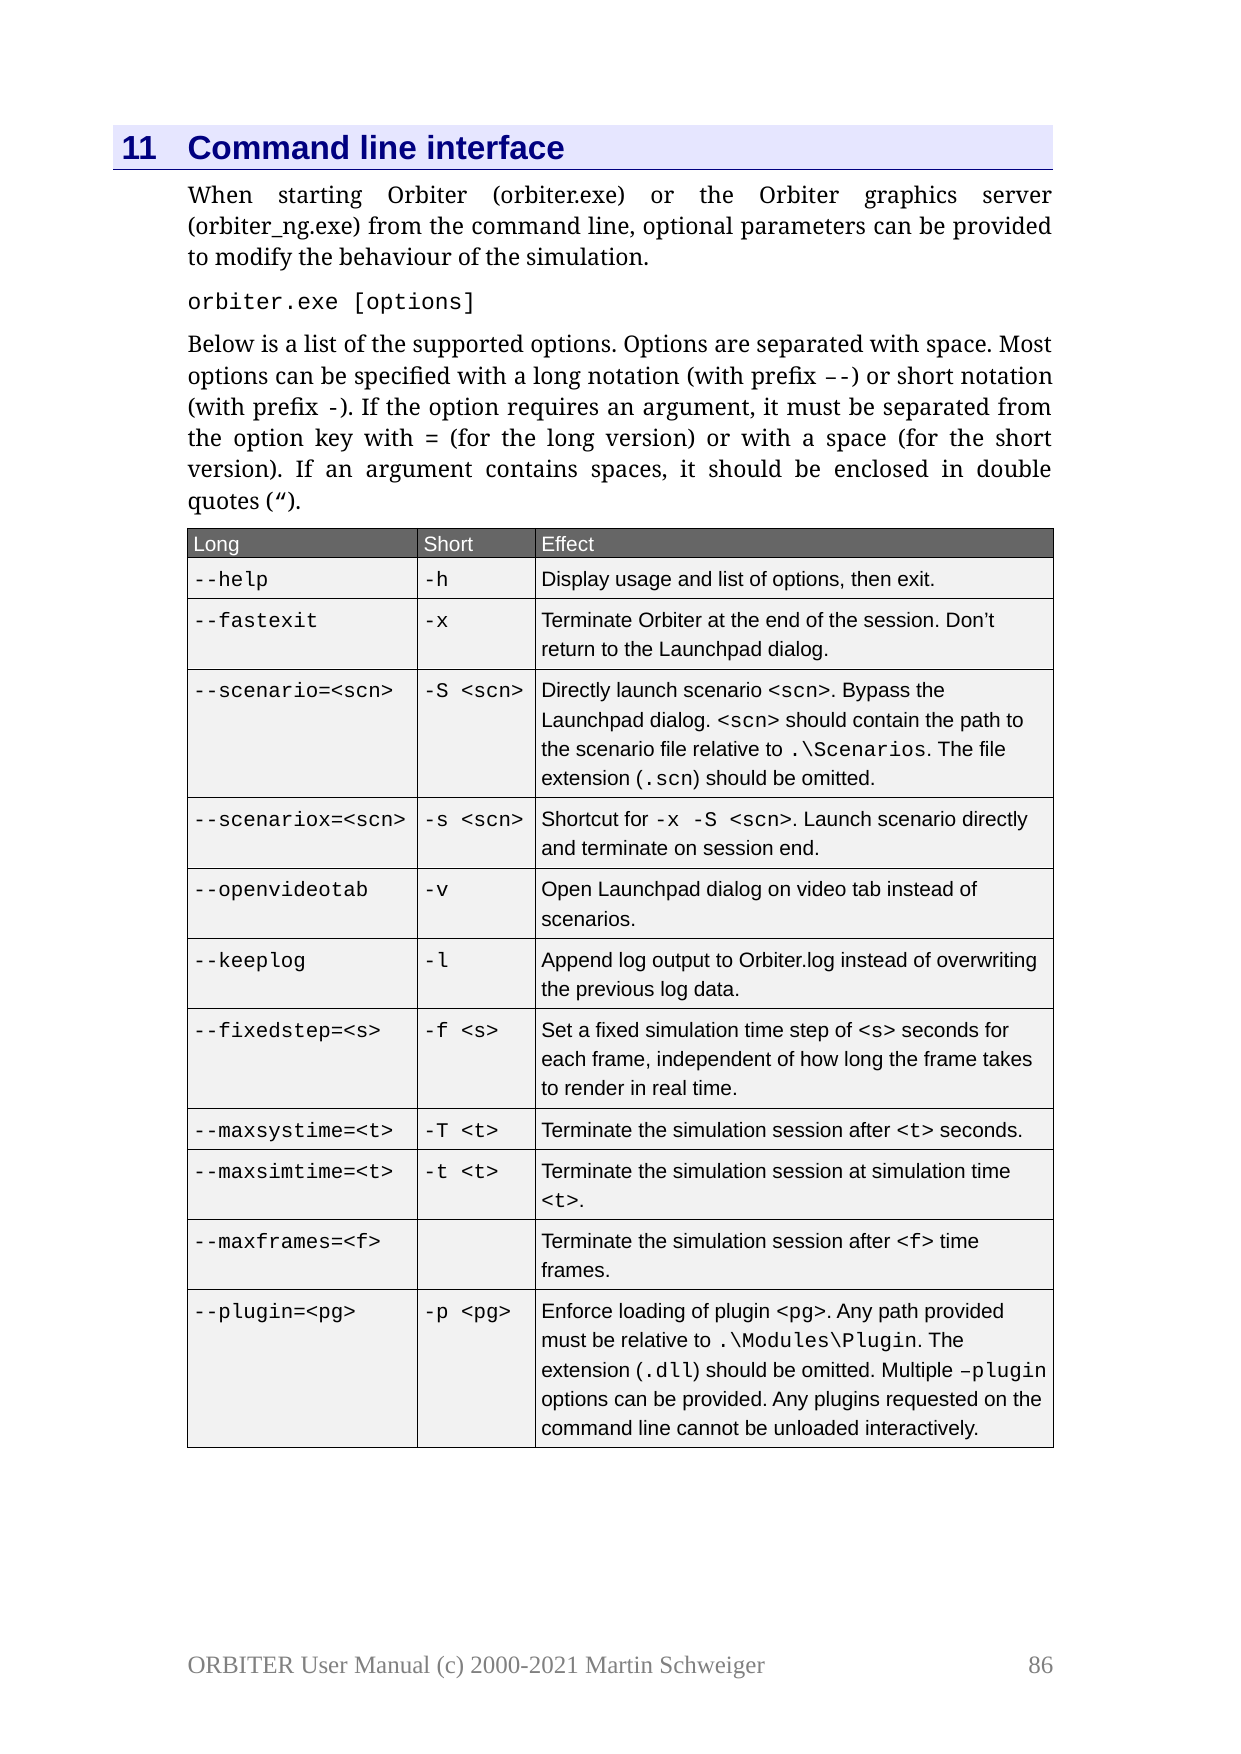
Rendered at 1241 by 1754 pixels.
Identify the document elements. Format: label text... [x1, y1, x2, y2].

table_cell -h [418, 558, 535, 598]
table_cell -x [418, 599, 535, 668]
text Below is a list of the supported options. Options are separated with space. Most options can be specified with a long notation (with prefix –-) or short notation (with prefix -). If the option requires an argument, it must be separated from the option key with = (for the long version) or with a space (for the short version). If an argument contains spaces, it should be enclosed in double quotes (“). [187, 328, 1053, 515]
table_cell -s <scn> [418, 798, 535, 867]
table_cell -S <scn> [418, 670, 535, 797]
table_cell Enforce loading of plugin <pg>. Any path provided must be relative to .\Modules\Plugin. The extension (.dll) should be omitted. Multiple –plugin options can be provided. Any plugins requested on the command line cannot be unloaded interactively. [536, 1290, 1053, 1447]
table_cell Terminate the simulation session after <t> seconds. [536, 1109, 1053, 1149]
table_header Long [188, 529, 417, 557]
table_cell Display usage and list of options, then exit. [536, 558, 1053, 598]
table_header Effect [536, 529, 1053, 557]
subtitle Command line interface [113, 125, 1053, 169]
table_cell Terminate Orbiter at the end of the session. Don’t return to the Launchpad dialog. [536, 599, 1053, 668]
table_cell Terminate the simulation session after <f> time frames. [536, 1220, 1053, 1289]
table_cell -l [418, 939, 535, 1008]
table_cell --scenario=<scn> [188, 670, 417, 797]
text When starting Orbiter (orbiter.exe) or the Orbiter graphics server (orbiter_ng.exe) from the command line, optional parameters can be provided to modify the behaviour of the simulation. [187, 178, 1053, 272]
table_cell --fixedstep=<s> [188, 1009, 417, 1108]
table_cell -T <t> [418, 1109, 535, 1149]
table_cell --maxframes=<f> [188, 1220, 417, 1289]
table_cell Append log output to Orbiter.log instead of overwriting the previous log data. [536, 939, 1053, 1008]
table_cell Open Launchpad dialog on video tab instead of scenarios. [536, 869, 1053, 938]
table_cell -f <s> [418, 1009, 535, 1108]
table_cell --plugin=<pg> [188, 1290, 417, 1447]
table_cell [418, 1220, 535, 1289]
table_cell Shortcut for -x -S <scn>. Launch scenario directly and terminate on session end. [536, 798, 1053, 867]
table_cell --maxsystime=<t> [188, 1109, 417, 1149]
table_cell -p <pg> [418, 1290, 535, 1447]
table_cell Set a fixed simulation time step of <s> seconds for each frame, independent of how long the frame takes to render in real time. [536, 1009, 1053, 1108]
table_cell --maxsimtime=<t> [188, 1150, 417, 1219]
text orbiter.exe [options] [187, 284, 1053, 316]
table_cell -v [418, 869, 535, 938]
table_cell Directly launch scenario <scn>. Bypass the Launchpad dialog. <scn> should contain the path to the scenario file relative to .\Scenarios. The file extension (.scn) should be omitted. [536, 670, 1053, 797]
table_cell --scenariox=<scn> [188, 798, 417, 867]
table_cell --fastexit [188, 599, 417, 668]
table_cell --keeplog [188, 939, 417, 1008]
table_cell --openvideotab [188, 869, 417, 938]
table_cell --help [188, 558, 417, 598]
table_cell Terminate the simulation session at simulation time <t>. [536, 1150, 1053, 1219]
table_header Short [418, 529, 535, 557]
table_cell -t <t> [418, 1150, 535, 1219]
